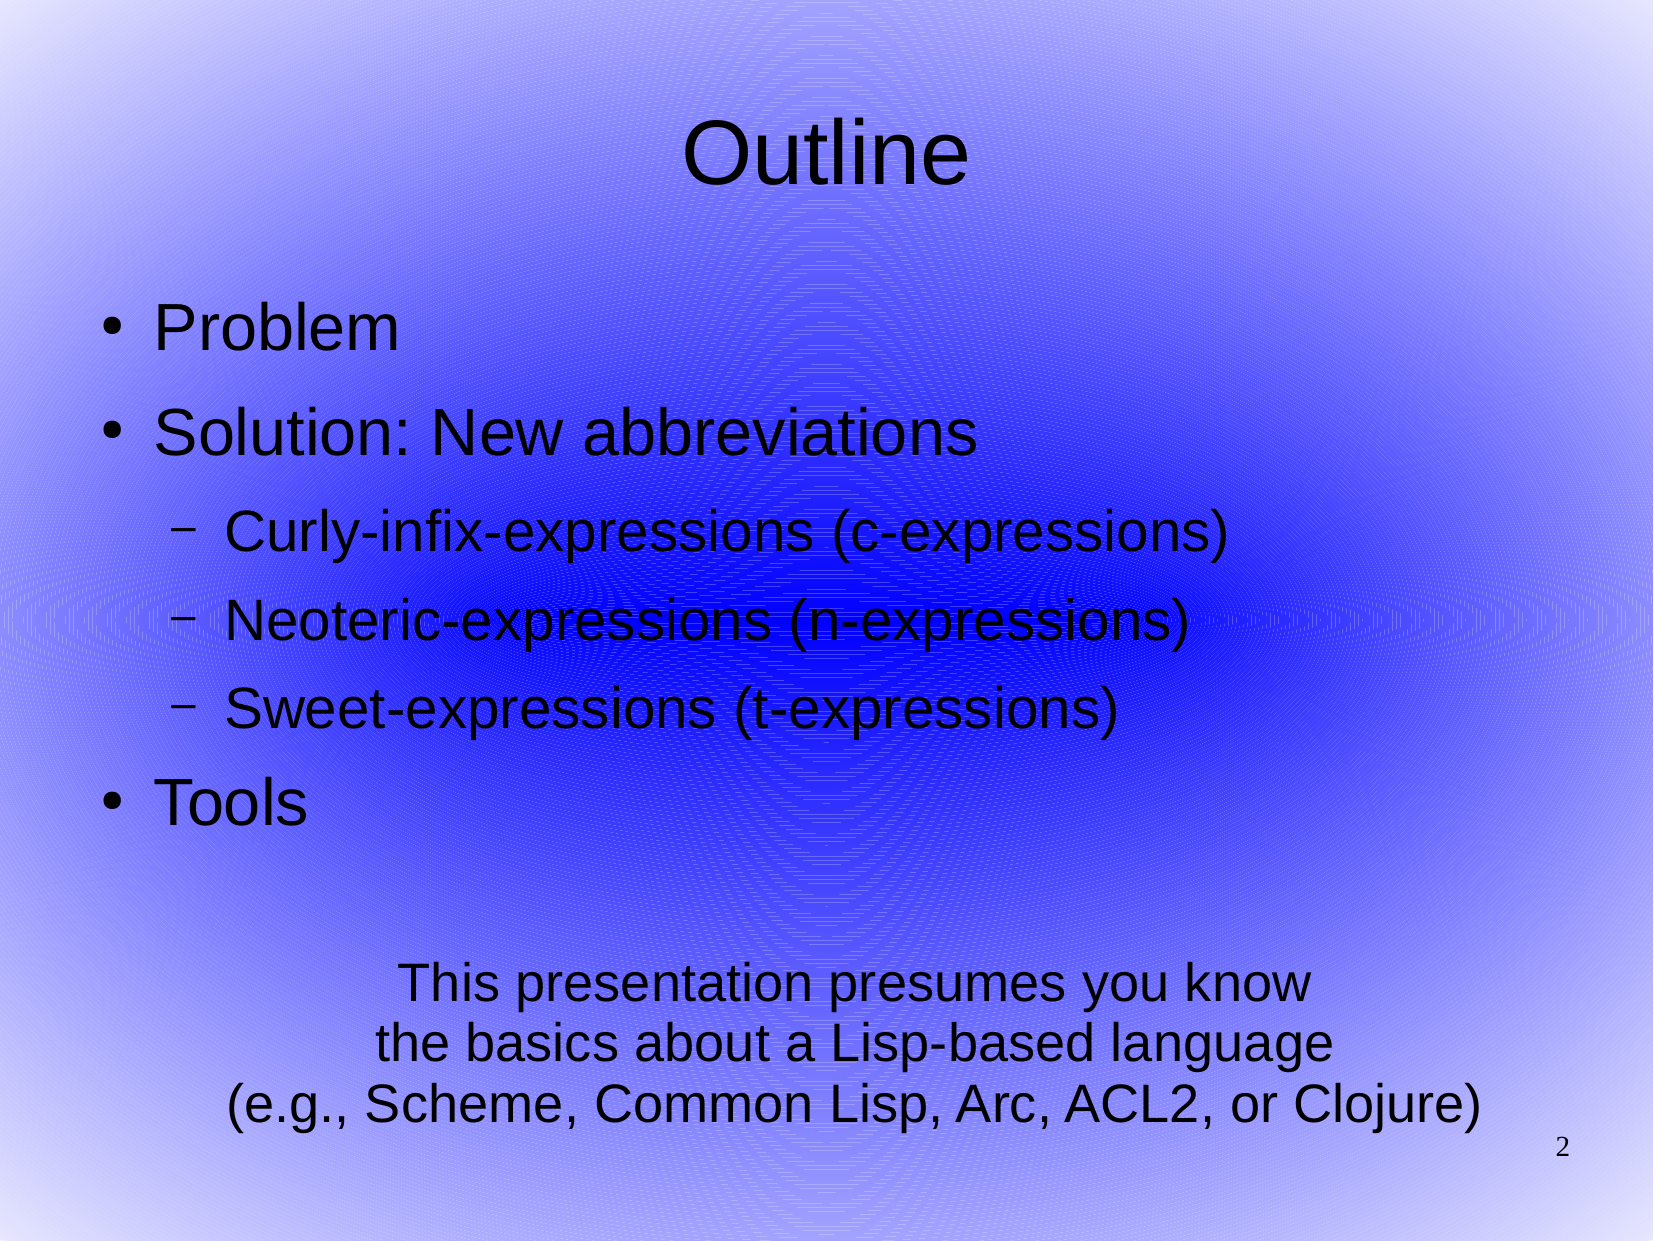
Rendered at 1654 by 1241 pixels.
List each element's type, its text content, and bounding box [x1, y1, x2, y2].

list Problem Solution: New abbreviations Curly-infix-expressions (c-expressions) Neoteric-expressions (n-expressions) Sweet-expressions (t-expressions) Tools [82, 290, 1538, 1096]
title Outline [82, 49, 1571, 257]
text_box This presentation presumes you know the basics about a Lisp-based language (e.g., Scheme, Common Lisp, Arc, ACL2, or Clojure) [211, 945, 1501, 1142]
